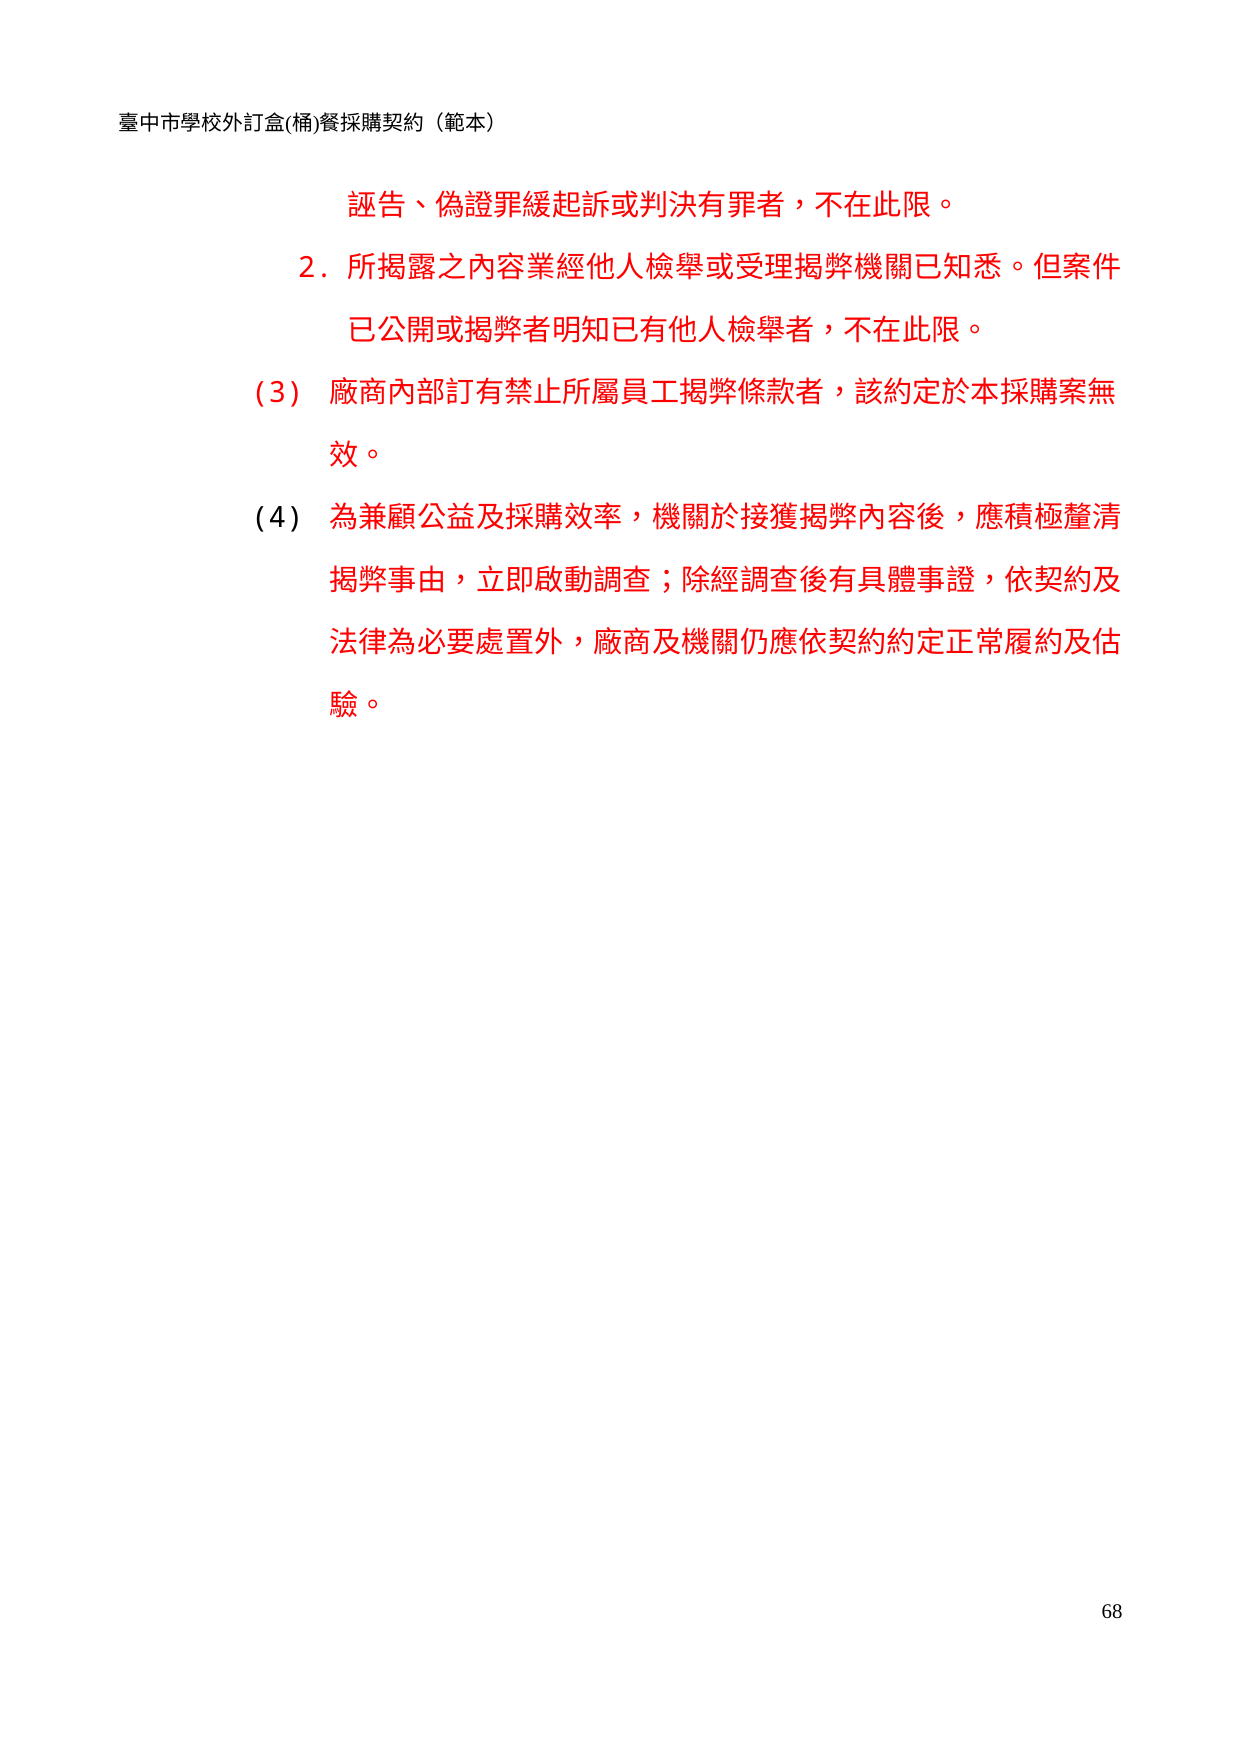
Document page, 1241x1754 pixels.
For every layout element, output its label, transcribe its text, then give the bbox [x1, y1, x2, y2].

list 廠商內部訂有禁止所屬員工揭弊條款者，該約定於本採購案無效。 [251, 348, 1122, 473]
list 為兼顧公益及採購效率，機關於接獲揭弊內容後，應積極釐清揭弊事由，立即啟動調查；除經調查後有具體事證，依契約及法律為必要處置外，廠商及機關仍應依契約約定正常履約及估驗。 [251, 473, 1122, 723]
list 所揭露之內容業經他人檢舉或受理揭弊機關已知悉。但案件已公開或揭弊者明知已有他人檢舉者，不在此限。 [298, 223, 1122, 348]
list 誣告、偽證罪緩起訴或判決有罪者，不在此限。 [298, 161, 1122, 223]
